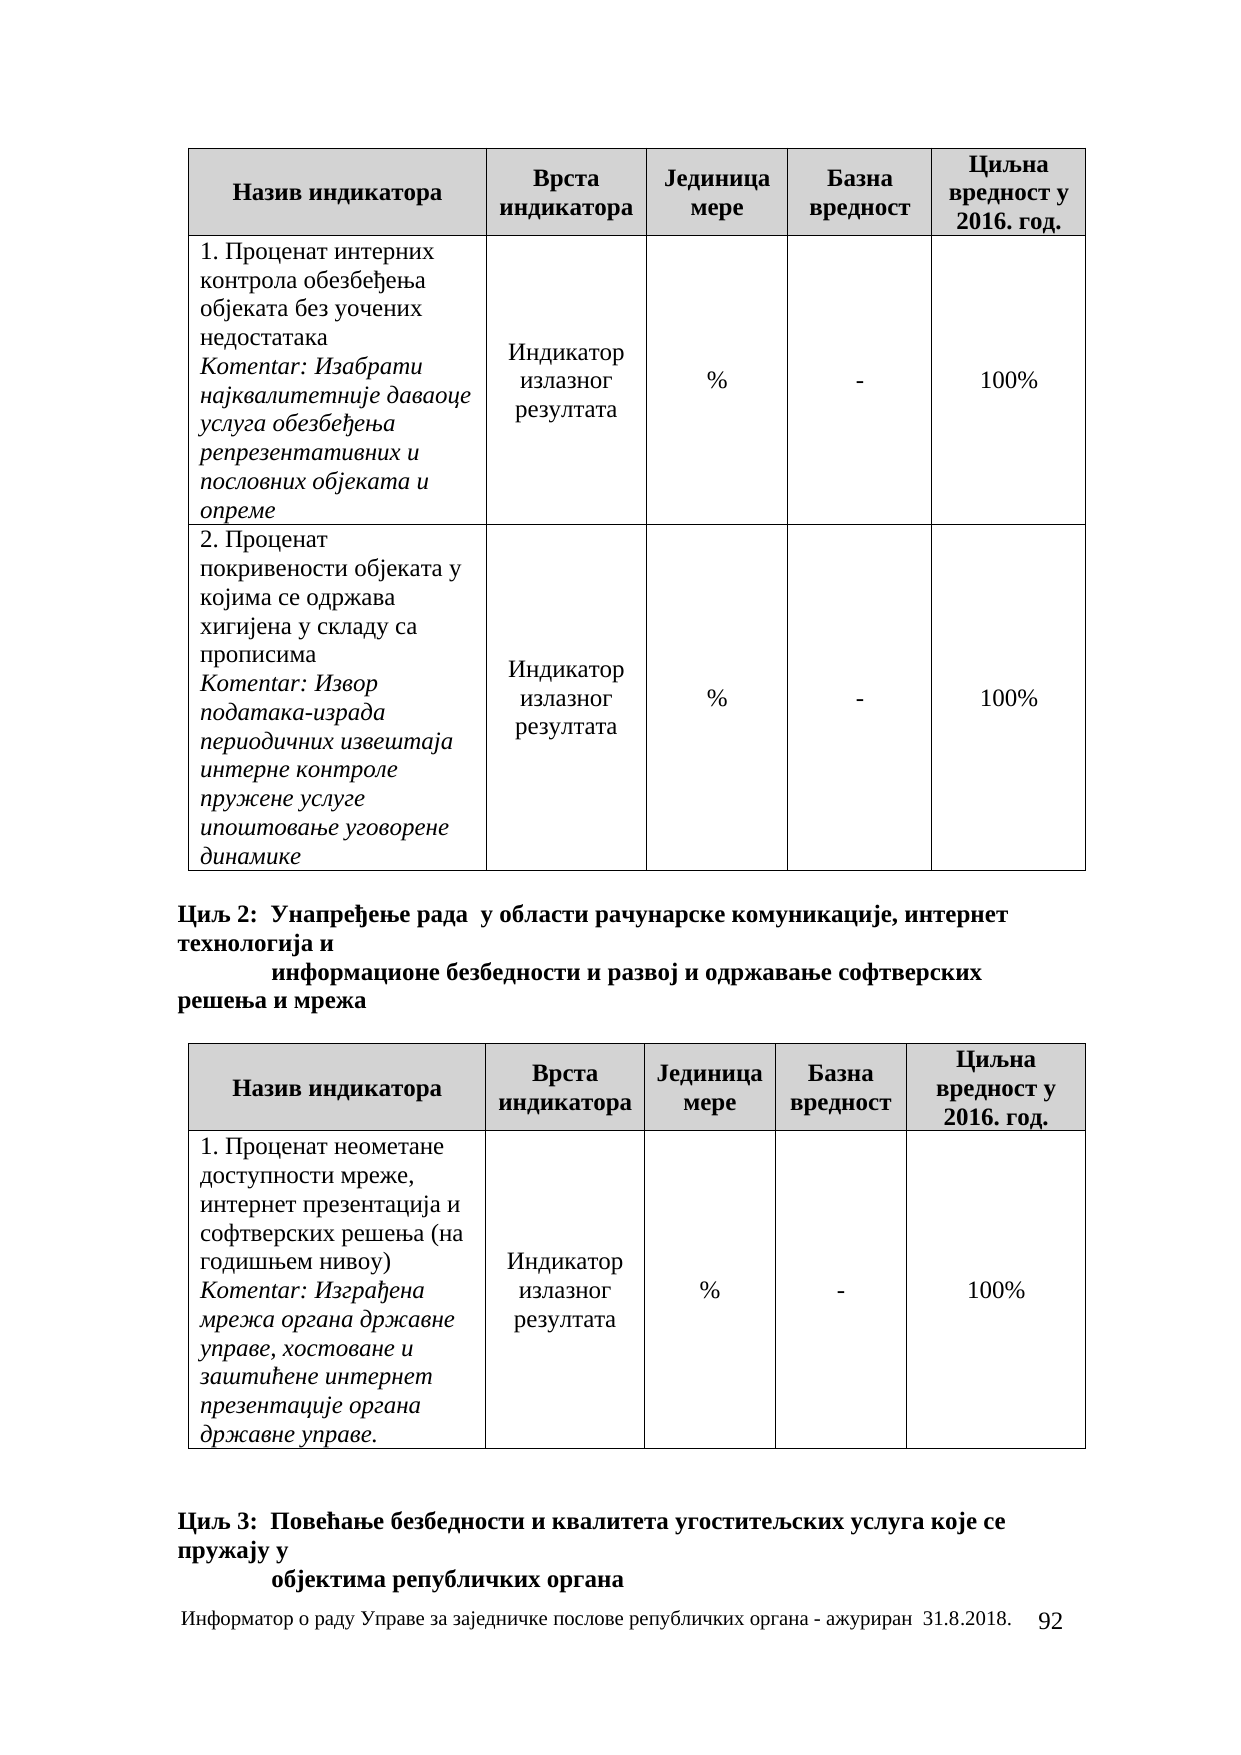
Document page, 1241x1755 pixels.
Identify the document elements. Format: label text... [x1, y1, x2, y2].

table_header Циљна вредност у 2016. год. [932, 149, 1085, 235]
table_cell 100% [932, 236, 1085, 523]
table_header Врста индикатора [487, 149, 646, 235]
table_header Циљна вредност у 2016. год. [907, 1044, 1085, 1130]
text информационе безбедности и развој и одржавање софтверских решења и мрежа [177, 957, 1063, 1014]
table_cell 2. Проценат покривености објеката у којима се одржава хигијена у складу са прописима Komentar: Извор података-израда периодичних извештаја интерне контроле пружене услуге ипоштовање уговорене динамике [189, 525, 486, 869]
text Циљ 3: Повећање безбедности и квалитета угоститељских услуга које се пружају у [177, 1506, 1063, 1564]
table_header Јединица мере [645, 1044, 775, 1130]
table_cell Индикатор излазног резултата [487, 236, 646, 523]
table_cell 1. Проценат интерних контрола обезбеђења објеката без уочених недостатака Komentar: Изабрати најквалитетније даваоце услуга обезбеђења репрезентативних и пословних објеката и опреме [189, 236, 486, 523]
table_cell % [647, 236, 787, 523]
table_cell % [647, 525, 787, 869]
table_cell 1. Проценат неометане доступности мреже, интернет презентација и софтверских решења (на годишњем нивоу) Komentar: Изграђена мрежа органа државне управе, хостоване и заштићене интернет презентације органа државне управе. [189, 1131, 485, 1448]
table_header Назив индикатора [189, 1044, 485, 1130]
table_cell Индикатор излазног резултата [487, 525, 646, 869]
table_header Јединица мере [647, 149, 787, 235]
table_cell Индикатор излазног резултата [486, 1131, 644, 1448]
table_header Назив индикатора [189, 149, 486, 235]
table_cell 100% [932, 525, 1085, 869]
text објектима републичких органа [177, 1564, 1063, 1592]
table_cell - [788, 236, 931, 523]
table_header Базна вредност [788, 149, 931, 235]
text Циљ 2: Унапређење рада у области рачунарске комуникације, интернет технологија и [177, 899, 1063, 957]
table_cell - [776, 1131, 906, 1448]
table_header Врста индикатора [486, 1044, 644, 1130]
table_cell % [645, 1131, 775, 1448]
table_cell - [788, 525, 931, 869]
table_header Базна вредност [776, 1044, 906, 1130]
table_cell 100% [907, 1131, 1085, 1448]
